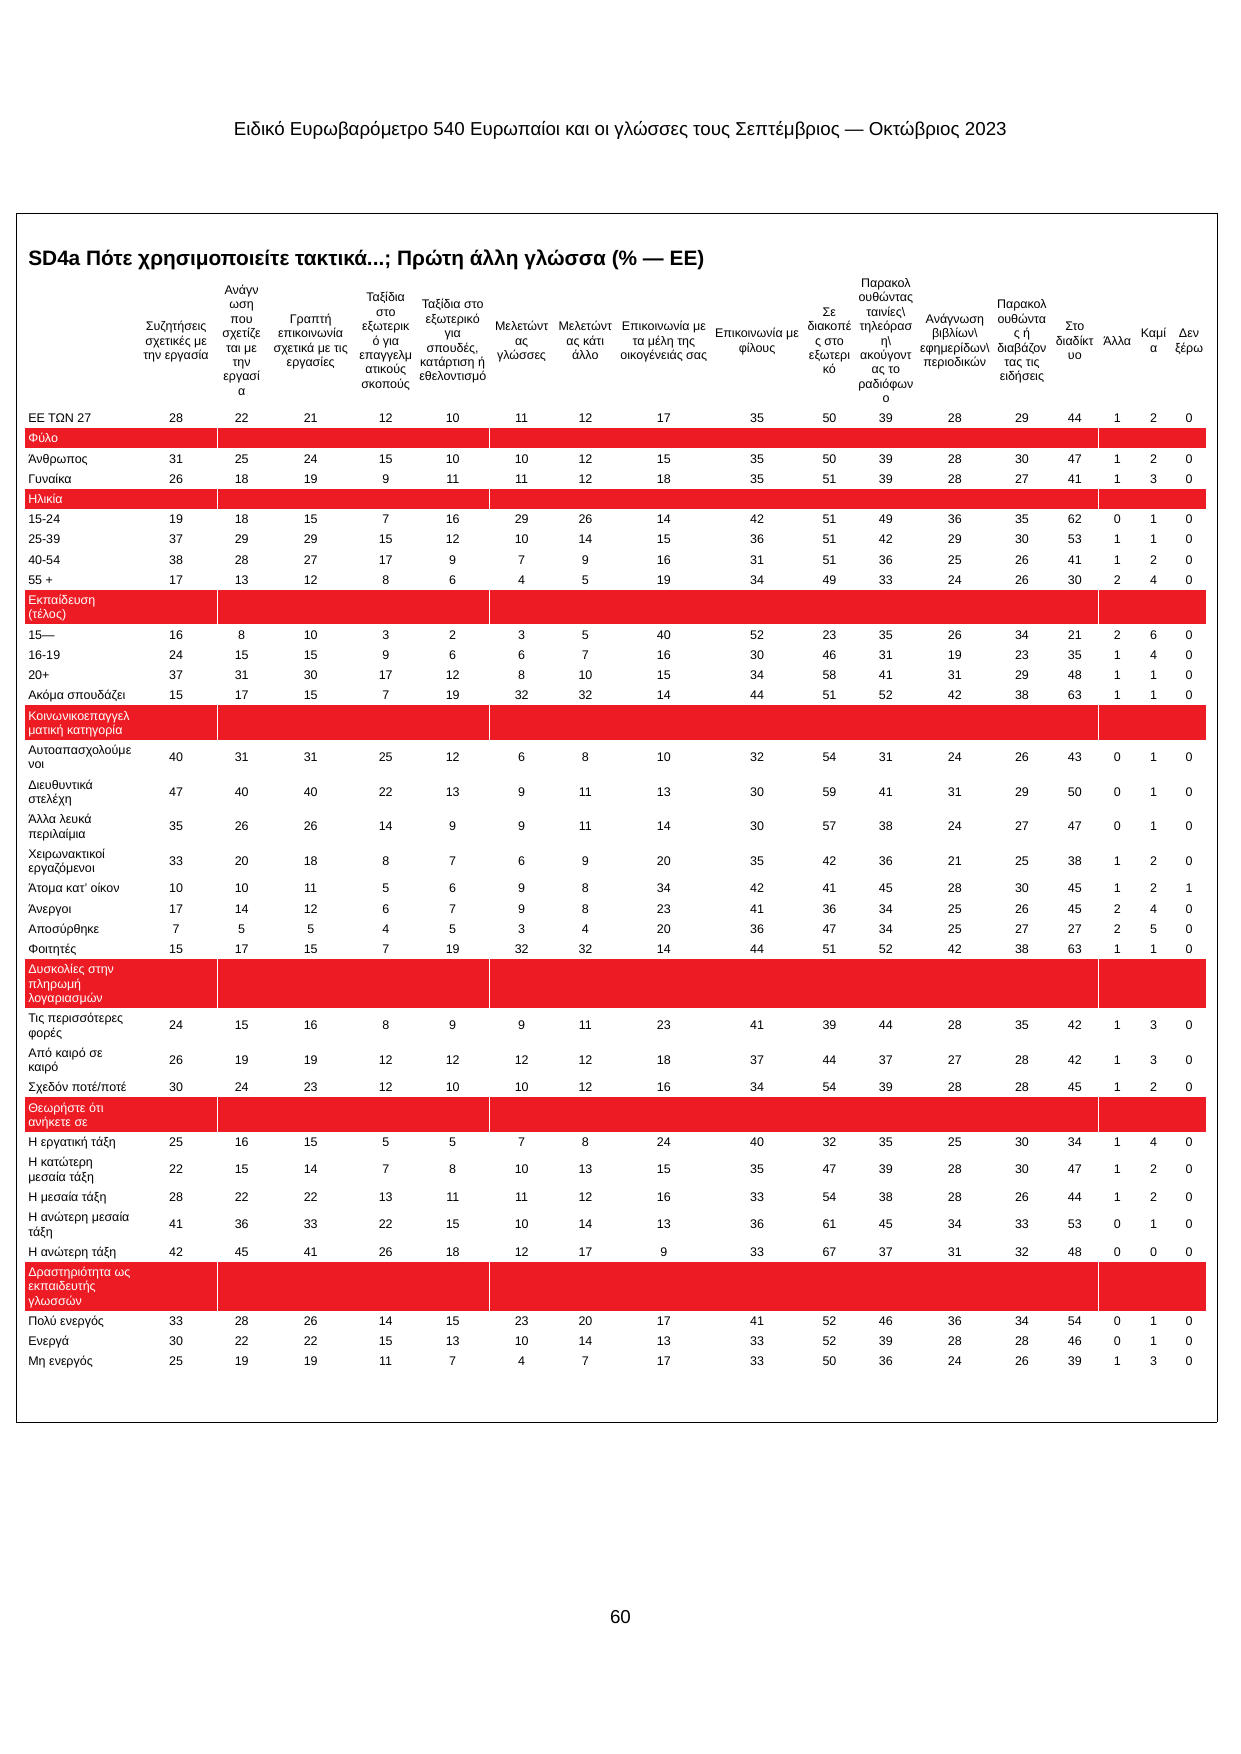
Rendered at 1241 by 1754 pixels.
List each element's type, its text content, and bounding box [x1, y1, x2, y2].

table_cell [218, 428, 265, 448]
table_cell [356, 489, 415, 509]
table_cell 24 [617, 1132, 710, 1152]
table_cell 45 [855, 878, 916, 898]
table_cell Σε διακοπές στο εξωτερικό [803, 273, 855, 408]
table_cell 26 [356, 1241, 415, 1262]
table_cell 39 [855, 448, 916, 468]
table_cell 54 [803, 1187, 855, 1207]
table_cell 9 [415, 1008, 489, 1042]
table_cell 37 [134, 529, 217, 549]
table_cell 4 [1135, 1132, 1171, 1152]
table_cell [803, 705, 855, 740]
table_cell 30 [710, 645, 803, 665]
table_cell [993, 428, 1051, 448]
table_cell 25 [916, 898, 993, 918]
table_cell [855, 1262, 916, 1311]
table_cell [993, 959, 1051, 1008]
table_cell [916, 1262, 993, 1311]
table_cell 3 [1135, 1351, 1171, 1371]
table_cell Μη ενεργός [25, 1351, 134, 1371]
table_cell [415, 1262, 489, 1311]
table_cell 41 [710, 898, 803, 918]
table_cell 26 [993, 740, 1051, 774]
table_cell 5 [356, 1132, 415, 1152]
table_cell 2 [1135, 549, 1171, 569]
table_cell 52 [803, 1311, 855, 1331]
table_cell 0 [1099, 509, 1135, 529]
table_cell 3 [1135, 469, 1171, 489]
table_cell 25 [993, 844, 1051, 878]
table_cell 31 [916, 665, 993, 685]
table_cell [1135, 959, 1171, 1008]
table_cell Ανάγνωση που σχετίζεται με την εργασία [218, 273, 265, 408]
table_cell [356, 1097, 415, 1132]
table_cell 30 [1051, 570, 1098, 590]
table_cell 52 [855, 939, 916, 959]
table_cell [1135, 428, 1171, 448]
table_cell 5 [265, 919, 356, 939]
table_cell [617, 705, 710, 740]
table_cell 1 [1135, 939, 1171, 959]
table_cell 15 [415, 1207, 489, 1241]
table_cell Κοινωνικοεπαγγελματική κατηγορία [25, 705, 134, 740]
table_cell 51 [803, 939, 855, 959]
table_cell [1171, 1262, 1206, 1311]
table_cell 18 [617, 469, 710, 489]
table_cell 14 [218, 898, 265, 918]
table_cell 25 [134, 1351, 217, 1371]
table_cell 48 [1051, 665, 1098, 685]
table_cell [1135, 590, 1171, 624]
table_cell 30 [134, 1077, 217, 1097]
table_cell 13 [415, 1331, 489, 1351]
table_cell [134, 959, 217, 1008]
table_cell Ταξίδια στο εξωτερικό για επαγγελματικούς σκοπούς [356, 273, 415, 408]
table_cell 6 [415, 878, 489, 898]
table_cell 35 [710, 1152, 803, 1187]
table_cell 42 [916, 939, 993, 959]
table_cell 46 [855, 1311, 916, 1331]
table_cell 30 [710, 774, 803, 809]
table_cell 0 [1171, 1008, 1206, 1042]
table_cell 1 [1135, 509, 1171, 529]
table_cell Άλλα [1099, 273, 1135, 408]
table_cell 14 [356, 809, 415, 843]
table_cell Δυσκολίες στην πληρωμή λογαριασμών [25, 959, 134, 1008]
table_cell [553, 489, 617, 509]
table_cell Παρακολουθώντας ή διαβάζοντας τις ειδήσεις [993, 273, 1051, 408]
table_cell [916, 428, 993, 448]
table_cell 2 [1099, 624, 1135, 644]
table_cell 15-24 [25, 509, 134, 529]
table_cell 30 [265, 665, 356, 685]
table_cell 51 [803, 469, 855, 489]
table_cell 0 [1171, 570, 1206, 590]
table_cell 35 [855, 1132, 916, 1152]
table_cell [134, 1262, 217, 1311]
table_cell 41 [265, 1241, 356, 1262]
table_cell [218, 705, 265, 740]
table_cell 24 [916, 1351, 993, 1371]
table_cell 9 [415, 549, 489, 569]
table_cell 14 [617, 939, 710, 959]
table_cell 31 [218, 665, 265, 685]
table_cell 25 [916, 919, 993, 939]
table_cell 10 [415, 408, 489, 428]
table_cell 23 [617, 898, 710, 918]
table_cell 36 [855, 549, 916, 569]
table_cell 28 [993, 1077, 1051, 1097]
table_cell 47 [803, 919, 855, 939]
table_cell 26 [993, 1351, 1051, 1371]
table_cell 28 [134, 408, 217, 428]
table_cell 40 [218, 774, 265, 809]
table_cell 36 [855, 844, 916, 878]
table_cell 8 [490, 665, 553, 685]
table_cell [710, 1262, 803, 1311]
table_cell 9 [490, 774, 553, 809]
table_cell [1099, 590, 1135, 624]
table_cell 3 [490, 919, 553, 939]
table_cell [415, 590, 489, 624]
table_cell 61 [803, 1207, 855, 1241]
table_cell [1051, 590, 1098, 624]
table_cell 1 [1099, 844, 1135, 878]
table_cell 41 [855, 774, 916, 809]
table_cell 32 [553, 939, 617, 959]
table_cell 28 [916, 1187, 993, 1207]
table_cell 16 [617, 645, 710, 665]
table_cell 45 [218, 1241, 265, 1262]
table_cell [134, 489, 217, 509]
table_cell [617, 590, 710, 624]
table_cell 50 [803, 408, 855, 428]
table_cell 39 [855, 408, 916, 428]
table_cell [1171, 959, 1206, 1008]
table_cell Συζητήσεις σχετικές με την εργασία [134, 273, 217, 408]
table_cell 15 [265, 685, 356, 705]
table_cell [1171, 590, 1206, 624]
table_cell 1 [1135, 740, 1171, 774]
table_cell 0 [1171, 898, 1206, 918]
table_cell 62 [1051, 509, 1098, 529]
table_cell 27 [993, 469, 1051, 489]
table_cell 15 [356, 448, 415, 468]
table_cell 28 [916, 1152, 993, 1187]
table_cell [1135, 705, 1171, 740]
table_cell [803, 590, 855, 624]
table_cell 1 [1099, 448, 1135, 468]
table_cell 54 [803, 740, 855, 774]
table_cell 24 [265, 448, 356, 468]
table_cell [617, 428, 710, 448]
table_cell 26 [218, 809, 265, 843]
table_cell [134, 1097, 217, 1132]
table_cell [1171, 1371, 1206, 1391]
table_cell 39 [855, 469, 916, 489]
table_cell 12 [356, 1043, 415, 1077]
table_cell 41 [1051, 549, 1098, 569]
table_cell 42 [916, 685, 993, 705]
table_cell [553, 1262, 617, 1311]
table_cell 42 [134, 1241, 217, 1262]
table_cell 9 [356, 469, 415, 489]
table_cell [916, 590, 993, 624]
table_cell 44 [1051, 408, 1098, 428]
table_cell [1099, 489, 1135, 509]
table_cell 31 [710, 549, 803, 569]
table_cell 15 [356, 529, 415, 549]
table_cell 14 [265, 1152, 356, 1187]
table_cell 0 [1171, 1241, 1206, 1262]
table_cell Θεωρήστε ότι ανήκετε σε [25, 1097, 134, 1132]
table_cell 9 [553, 844, 617, 878]
table_cell Παρακολουθώντας ταινίες\τηλεόραση\ακούγοντας το ραδιόφωνο [855, 273, 916, 408]
table_cell 1 [1099, 645, 1135, 665]
table_cell 28 [993, 1043, 1051, 1077]
table_cell 20 [218, 844, 265, 878]
table_cell 38 [855, 1187, 916, 1207]
table_cell 2 [1135, 448, 1171, 468]
table_cell 0 [1171, 624, 1206, 644]
table_cell 17 [356, 549, 415, 569]
table_cell Άνθρωπος [25, 448, 134, 468]
table_cell [710, 489, 803, 509]
table_cell 20 [617, 919, 710, 939]
table_cell 23 [490, 1311, 553, 1331]
table_cell 36 [803, 898, 855, 918]
table_cell 41 [1051, 469, 1098, 489]
table_cell 52 [803, 1331, 855, 1351]
table_cell [134, 428, 217, 448]
table_cell 45 [1051, 1077, 1098, 1097]
table_cell 0 [1135, 1241, 1171, 1262]
table_cell 44 [710, 685, 803, 705]
table_cell 7 [415, 898, 489, 918]
table_cell [553, 590, 617, 624]
table_cell 25 [134, 1132, 217, 1152]
table_cell 1 [1135, 809, 1171, 843]
table_cell [1099, 1262, 1135, 1311]
table_cell 42 [710, 509, 803, 529]
table_cell 34 [855, 919, 916, 939]
table_cell 1 [1099, 939, 1135, 959]
table_cell 49 [803, 570, 855, 590]
table_cell 12 [415, 740, 489, 774]
table_cell 0 [1171, 1043, 1206, 1077]
table_cell [803, 1262, 855, 1311]
table_cell 22 [218, 1331, 265, 1351]
table_cell 26 [134, 469, 217, 489]
table_cell 8 [356, 844, 415, 878]
table_cell 41 [710, 1008, 803, 1042]
table_cell 32 [490, 939, 553, 959]
table_cell 23 [265, 1077, 356, 1097]
table_cell 26 [993, 898, 1051, 918]
table_cell 1 [1099, 469, 1135, 489]
table_cell 45 [855, 1207, 916, 1241]
table_cell 47 [134, 774, 217, 809]
table_header [1171, 243, 1206, 273]
table_cell 31 [265, 740, 356, 774]
table_cell 2 [1099, 570, 1135, 590]
table_cell 30 [993, 878, 1051, 898]
table_cell 6 [415, 570, 489, 590]
table_cell 0 [1171, 1152, 1206, 1187]
table_cell 34 [993, 1311, 1051, 1331]
table_cell [1051, 489, 1098, 509]
table_cell 31 [916, 774, 993, 809]
table_cell 31 [916, 1241, 993, 1262]
table_cell 29 [916, 529, 993, 549]
table_cell 11 [553, 774, 617, 809]
table_cell 22 [356, 1207, 415, 1241]
table_cell 8 [553, 1132, 617, 1152]
table_cell 31 [218, 740, 265, 774]
table_cell 0 [1171, 740, 1206, 774]
table_cell 12 [415, 1043, 489, 1077]
table_cell 17 [617, 1311, 710, 1331]
table_cell 19 [265, 1351, 356, 1371]
table_cell [1099, 959, 1135, 1008]
table_cell 9 [490, 898, 553, 918]
table_cell 12 [553, 1077, 617, 1097]
table_cell 26 [265, 1311, 356, 1331]
table_cell 0 [1099, 740, 1135, 774]
table_cell [1171, 489, 1206, 509]
table_cell 58 [803, 665, 855, 685]
table_cell 44 [710, 939, 803, 959]
table_cell 40 [617, 624, 710, 644]
table_cell 7 [356, 509, 415, 529]
table_cell [218, 590, 265, 624]
table_cell 38 [134, 549, 217, 569]
table_cell 17 [134, 570, 217, 590]
table_cell 15 [218, 645, 265, 665]
table_cell 16 [218, 1132, 265, 1152]
table_cell 18 [265, 844, 356, 878]
table_cell 16 [415, 509, 489, 529]
table_cell 7 [356, 685, 415, 705]
table_cell 1 [1135, 665, 1171, 685]
table_cell 12 [356, 1077, 415, 1097]
table_cell [1051, 705, 1098, 740]
table_cell 9 [553, 549, 617, 569]
table_cell 6 [415, 645, 489, 665]
table_cell 32 [710, 740, 803, 774]
table_cell 16 [617, 1077, 710, 1097]
table_cell 36 [218, 1207, 265, 1241]
table_cell 28 [916, 469, 993, 489]
table_cell 12 [553, 408, 617, 428]
table_cell 6 [490, 645, 553, 665]
table_cell Φοιτητές [25, 939, 134, 959]
table_cell [1135, 489, 1171, 509]
table_cell 63 [1051, 939, 1098, 959]
table_cell 0 [1171, 1311, 1206, 1331]
table_cell [218, 1262, 265, 1311]
table_cell 19 [218, 1351, 265, 1371]
table_cell 28 [916, 1331, 993, 1351]
table_cell 0 [1099, 809, 1135, 843]
table_cell 27 [1051, 919, 1098, 939]
table_cell 35 [710, 408, 803, 428]
table_cell 0 [1171, 809, 1206, 843]
table_cell 19 [415, 685, 489, 705]
table_cell [265, 428, 356, 448]
table_cell [1099, 1371, 1135, 1391]
table_cell 13 [553, 1152, 617, 1187]
table_cell [553, 428, 617, 448]
table_cell 5 [356, 878, 415, 898]
table_cell 35 [1051, 645, 1098, 665]
table_cell 17 [218, 939, 265, 959]
table_cell 19 [415, 939, 489, 959]
table_cell [916, 705, 993, 740]
table_cell [916, 1097, 993, 1132]
table_cell 28 [218, 549, 265, 569]
table_cell 0 [1171, 1331, 1206, 1351]
table_cell 53 [1051, 529, 1098, 549]
table_cell 28 [916, 448, 993, 468]
table_cell 5 [1135, 919, 1171, 939]
table_cell 7 [490, 1132, 553, 1152]
table_cell 1 [1135, 529, 1171, 549]
table_cell 23 [993, 645, 1051, 665]
table_cell [855, 428, 916, 448]
table_cell 7 [490, 549, 553, 569]
table_cell [265, 590, 356, 624]
table_cell [415, 705, 489, 740]
table_cell 1 [1099, 1077, 1135, 1097]
table_cell Η ανώτερη τάξη [25, 1241, 134, 1262]
table_cell [490, 1097, 553, 1132]
table_cell [1051, 1371, 1098, 1391]
table_cell 6 [1135, 624, 1171, 644]
table_cell 42 [710, 878, 803, 898]
table_cell 37 [855, 1241, 916, 1262]
table_cell 4 [356, 919, 415, 939]
table_cell 12 [265, 898, 356, 918]
table_cell 0 [1171, 774, 1206, 809]
table_cell [710, 428, 803, 448]
table_cell 2 [1135, 878, 1171, 898]
table_cell 47 [803, 1152, 855, 1187]
table_cell 22 [134, 1152, 217, 1187]
table_cell 8 [553, 878, 617, 898]
table_cell 11 [490, 1187, 553, 1207]
table_cell 18 [218, 509, 265, 529]
table_cell 15 [134, 685, 217, 705]
table_cell 20 [553, 1311, 617, 1331]
table_cell Πολύ ενεργός [25, 1311, 134, 1331]
table_cell 28 [218, 1311, 265, 1331]
table_cell Μελετώντας κάτι άλλο [553, 273, 617, 408]
table_cell 10 [415, 448, 489, 468]
table_cell Μελετώντας γλώσσες [490, 273, 553, 408]
table_cell 19 [265, 469, 356, 489]
table_cell 36 [710, 1207, 803, 1241]
table_cell [1099, 1097, 1135, 1132]
table_cell 30 [993, 529, 1051, 549]
table_cell 49 [855, 509, 916, 529]
table_cell [1171, 705, 1206, 740]
table_cell 21 [1051, 624, 1098, 644]
table_cell 30 [993, 1152, 1051, 1187]
table_cell 47 [1051, 1152, 1098, 1187]
table_cell [1099, 428, 1135, 448]
table_cell 40 [265, 774, 356, 809]
table_cell 12 [490, 1043, 553, 1077]
table_cell 33 [710, 1351, 803, 1371]
table_cell 29 [265, 529, 356, 549]
table_cell 28 [916, 1077, 993, 1097]
table_cell 16 [265, 1008, 356, 1042]
table_header SD4a Πότε χρησιμοποιείτε τακτικά...; Πρώτη άλλη γλώσσα (% — ΕΕ) [25, 243, 710, 273]
table_cell 11 [265, 878, 356, 898]
table_cell 52 [855, 685, 916, 705]
table_cell [265, 489, 356, 509]
table_cell 12 [415, 529, 489, 549]
table_cell 33 [134, 1311, 217, 1331]
table_cell 28 [916, 1008, 993, 1042]
table_cell 15 [415, 1311, 489, 1331]
table_cell 34 [710, 570, 803, 590]
table_cell 22 [265, 1331, 356, 1351]
table_cell 2 [415, 624, 489, 644]
table_cell [553, 959, 617, 1008]
table_cell 42 [1051, 1043, 1098, 1077]
table_cell [1135, 1371, 1171, 1391]
table_cell 13 [356, 1187, 415, 1207]
table_cell [710, 959, 803, 1008]
table_cell 4 [490, 570, 553, 590]
table_cell 1 [1099, 685, 1135, 705]
table_cell 36 [916, 1311, 993, 1331]
table_cell 2 [1135, 1152, 1171, 1187]
table_cell 3 [490, 624, 553, 644]
table_cell 13 [617, 774, 710, 809]
table_header [855, 243, 916, 273]
table_cell 7 [553, 645, 617, 665]
table_cell 16 [617, 549, 710, 569]
table_cell 33 [710, 1187, 803, 1207]
table_cell 1 [1099, 408, 1135, 428]
table_cell 17 [617, 408, 710, 428]
table_cell 45 [1051, 878, 1098, 898]
table_cell 13 [617, 1331, 710, 1351]
table_cell 30 [134, 1331, 217, 1351]
table_cell [710, 1097, 803, 1132]
table_cell 12 [490, 1241, 553, 1262]
table_cell 30 [993, 1132, 1051, 1152]
table_header [803, 243, 855, 273]
table_cell 59 [803, 774, 855, 809]
table_cell 0 [1171, 844, 1206, 878]
table_cell 17 [617, 1351, 710, 1371]
table_cell 32 [993, 1241, 1051, 1262]
table_cell 0 [1099, 1311, 1135, 1331]
table_cell 36 [855, 1351, 916, 1371]
table_cell 0 [1171, 1207, 1206, 1241]
table_cell 19 [265, 1043, 356, 1077]
table_cell [415, 428, 489, 448]
table_cell 10 [490, 1077, 553, 1097]
table_cell 1 [1099, 529, 1135, 549]
table_cell 15 [617, 1152, 710, 1187]
table_cell [993, 1097, 1051, 1132]
table_cell 37 [710, 1043, 803, 1077]
table_cell Εκπαίδευση (τέλος) [25, 590, 134, 624]
table_cell [218, 1097, 265, 1132]
table_cell 27 [993, 919, 1051, 939]
table_cell [710, 590, 803, 624]
table_cell 34 [1051, 1132, 1098, 1152]
table_header [916, 243, 993, 273]
table_cell 19 [218, 1043, 265, 1077]
table_cell 1 [1135, 1331, 1171, 1351]
table_cell 15 [617, 665, 710, 685]
table_cell 36 [710, 919, 803, 939]
table_cell [803, 428, 855, 448]
table_cell 39 [803, 1008, 855, 1042]
table_cell [356, 705, 415, 740]
table_cell 14 [356, 1311, 415, 1331]
table_cell 63 [1051, 685, 1098, 705]
table_cell 1 [1099, 1008, 1135, 1042]
table_cell 21 [265, 408, 356, 428]
table_cell [916, 959, 993, 1008]
table_cell 12 [415, 665, 489, 685]
table_cell [356, 959, 415, 1008]
table_cell 15 [218, 1008, 265, 1042]
table_cell 22 [356, 774, 415, 809]
table_cell 5 [553, 570, 617, 590]
table_cell [218, 489, 265, 509]
table_header [1135, 243, 1171, 273]
table_cell [916, 489, 993, 509]
table_cell 9 [356, 645, 415, 665]
table_cell 25 [916, 1132, 993, 1152]
table_cell Από καιρό σε καιρό [25, 1043, 134, 1077]
table_cell [415, 1097, 489, 1132]
table_cell 2 [1135, 1077, 1171, 1097]
table_cell 33 [710, 1331, 803, 1351]
table_cell Τις περισσότερες φορές [25, 1008, 134, 1042]
table_cell 38 [993, 939, 1051, 959]
table_cell 19 [617, 570, 710, 590]
table_cell 20 [617, 844, 710, 878]
table_cell [265, 705, 356, 740]
table_cell 26 [993, 549, 1051, 569]
table_header [1051, 243, 1098, 273]
table_cell 11 [553, 1008, 617, 1042]
table_cell Άτομα κατ’ οίκον [25, 878, 134, 898]
table_cell 28 [916, 878, 993, 898]
table_cell 25-39 [25, 529, 134, 549]
table_cell Καμία [1135, 273, 1171, 408]
table_cell 29 [993, 774, 1051, 809]
table_cell 37 [855, 1043, 916, 1077]
table_cell [855, 489, 916, 509]
table_cell 1 [1099, 1043, 1135, 1077]
table_cell 11 [490, 408, 553, 428]
table_cell 14 [617, 685, 710, 705]
table_cell 47 [1051, 448, 1098, 468]
table_cell 15 [218, 1152, 265, 1187]
table_cell 44 [855, 1008, 916, 1042]
table_cell Άνεργοι [25, 898, 134, 918]
table_cell 48 [1051, 1241, 1098, 1262]
table_cell 2 [1135, 1187, 1171, 1207]
table_cell Άλλα λευκά περιλαίμια [25, 809, 134, 843]
table_cell Ανάγνωση βιβλίων\εφημερίδων\ περιοδικών [916, 273, 993, 408]
table_cell 26 [993, 1187, 1051, 1207]
table_cell [415, 959, 489, 1008]
table_cell 24 [916, 740, 993, 774]
table_cell 4 [1135, 898, 1171, 918]
table_cell Δραστηριότητα ως εκπαιδευτής γλωσσών [25, 1262, 134, 1311]
table_cell 51 [803, 529, 855, 549]
table_cell 0 [1171, 685, 1206, 705]
table_cell 42 [1051, 1008, 1098, 1042]
table_cell 1 [1099, 1132, 1135, 1152]
table_cell 39 [855, 1331, 916, 1351]
table_cell 26 [916, 624, 993, 644]
table_cell 7 [356, 1152, 415, 1187]
table_cell 36 [916, 509, 993, 529]
table_cell 22 [265, 1187, 356, 1207]
table_cell 14 [553, 1207, 617, 1241]
table_cell 13 [218, 570, 265, 590]
table_cell [553, 705, 617, 740]
table_cell 7 [415, 844, 489, 878]
table_cell 15 [617, 448, 710, 468]
table_cell 0 [1171, 448, 1206, 468]
table_cell [1171, 428, 1206, 448]
table_cell 14 [553, 1331, 617, 1351]
table_cell 17 [134, 898, 217, 918]
table_cell Ενεργά [25, 1331, 134, 1351]
table_cell 67 [803, 1241, 855, 1262]
table_cell 7 [415, 1351, 489, 1371]
table_cell 45 [1051, 898, 1098, 918]
table_cell 28 [916, 408, 993, 428]
table_cell [993, 489, 1051, 509]
table_cell [265, 1097, 356, 1132]
table_cell 25 [218, 448, 265, 468]
table_cell 15 [265, 939, 356, 959]
table_cell [1099, 705, 1135, 740]
table_cell 41 [710, 1311, 803, 1331]
table_cell 24 [134, 1008, 217, 1042]
table_cell [1051, 1097, 1098, 1132]
table_cell 5 [415, 1132, 489, 1152]
table_cell [490, 959, 553, 1008]
table_cell 39 [855, 1077, 916, 1097]
table_cell 1 [1171, 878, 1206, 898]
table_cell 33 [134, 844, 217, 878]
table_cell 14 [553, 529, 617, 549]
table_cell 0 [1171, 1187, 1206, 1207]
table_cell 11 [356, 1351, 415, 1371]
table_cell 51 [803, 685, 855, 705]
table_cell Η κατώτερη μεσαία τάξη [25, 1152, 134, 1187]
table_cell 22 [218, 1187, 265, 1207]
table_cell 19 [916, 645, 993, 665]
table_cell 35 [993, 1008, 1051, 1042]
table_cell 0 [1171, 529, 1206, 549]
table_header [993, 243, 1051, 273]
table_cell 29 [993, 408, 1051, 428]
table_cell 8 [356, 1008, 415, 1042]
table_cell 39 [1051, 1351, 1098, 1371]
table_cell 4 [553, 919, 617, 939]
table_cell 33 [855, 570, 916, 590]
table_cell 53 [1051, 1207, 1098, 1241]
table_cell 15 [265, 645, 356, 665]
table_cell 9 [617, 1241, 710, 1262]
table_cell 0 [1171, 939, 1206, 959]
table_cell [25, 1371, 1051, 1391]
table_cell 0 [1171, 1132, 1206, 1152]
table_cell [855, 1097, 916, 1132]
table_cell 1 [1099, 1152, 1135, 1187]
table_cell 34 [855, 898, 916, 918]
table_cell 36 [710, 529, 803, 549]
table_cell 10 [490, 1331, 553, 1351]
table_cell 44 [803, 1043, 855, 1077]
table_cell 43 [1051, 740, 1098, 774]
table_cell [993, 705, 1051, 740]
table_cell 20+ [25, 665, 134, 685]
table_cell 8 [218, 624, 265, 644]
table_cell 12 [553, 448, 617, 468]
table_cell 24 [134, 645, 217, 665]
table_cell 32 [490, 685, 553, 705]
table_cell 0 [1171, 1351, 1206, 1371]
table_cell 7 [134, 919, 217, 939]
table_cell 8 [553, 898, 617, 918]
table_cell 4 [490, 1351, 553, 1371]
table_cell 9 [490, 878, 553, 898]
table_cell 50 [1051, 774, 1098, 809]
table_cell 1 [1135, 685, 1171, 705]
table_cell 10 [553, 665, 617, 685]
table_cell 1 [1135, 774, 1171, 809]
table_cell 15 [617, 529, 710, 549]
table_cell 1 [1099, 665, 1135, 685]
table_cell 1 [1135, 1311, 1171, 1331]
table_cell 40 [134, 740, 217, 774]
table_cell [993, 590, 1051, 624]
table_cell 29 [218, 529, 265, 549]
table_cell 19 [134, 509, 217, 529]
table_cell 44 [1051, 1187, 1098, 1207]
table_cell 14 [617, 509, 710, 529]
table_cell 1 [1099, 1187, 1135, 1207]
table_cell 25 [356, 740, 415, 774]
table_header [710, 243, 803, 273]
table_cell Στο διαδίκτυο [1051, 273, 1098, 408]
table_cell 5 [218, 919, 265, 939]
table_cell 24 [916, 570, 993, 590]
table_cell [855, 959, 916, 1008]
table_cell 6 [356, 898, 415, 918]
table_cell [710, 705, 803, 740]
table_cell 38 [993, 685, 1051, 705]
table_cell 17 [356, 665, 415, 685]
table_cell 2 [1099, 919, 1135, 939]
table_cell 29 [993, 665, 1051, 685]
table_cell [134, 705, 217, 740]
table_cell 35 [710, 844, 803, 878]
table_cell 46 [1051, 1331, 1098, 1351]
table_cell 35 [993, 509, 1051, 529]
table_cell 10 [490, 529, 553, 549]
table_cell [617, 1262, 710, 1311]
table_cell 28 [134, 1187, 217, 1207]
table_cell 0 [1171, 665, 1206, 685]
table_cell 9 [415, 809, 489, 843]
table_cell 5 [553, 624, 617, 644]
table_cell [490, 489, 553, 509]
table_cell 35 [855, 624, 916, 644]
table_cell 0 [1099, 1207, 1135, 1241]
table_cell 10 [415, 1077, 489, 1097]
table_cell Γραπτή επικοινωνία σχετικά με τις εργασίες [265, 273, 356, 408]
table_cell [617, 1097, 710, 1132]
table_cell [490, 705, 553, 740]
table_cell [803, 959, 855, 1008]
table_cell [25, 273, 134, 408]
table_cell Αποσύρθηκε [25, 919, 134, 939]
table_cell 27 [916, 1043, 993, 1077]
table_cell 15 [265, 509, 356, 529]
table_cell Σχεδόν ποτέ/ποτέ [25, 1077, 134, 1097]
table_cell [356, 1262, 415, 1311]
table_cell 34 [993, 624, 1051, 644]
table_cell 12 [553, 1187, 617, 1207]
table_cell [356, 428, 415, 448]
table_cell 23 [617, 1008, 710, 1042]
table_cell 34 [710, 1077, 803, 1097]
table_cell 34 [916, 1207, 993, 1241]
table_cell [134, 590, 217, 624]
table_cell 15 [134, 939, 217, 959]
table_cell 34 [617, 878, 710, 898]
table_cell Χειρωνακτικοί εργαζόμενοι [25, 844, 134, 878]
table_cell Φύλο [25, 428, 134, 448]
table_cell 1 [1135, 1207, 1171, 1241]
table_cell 42 [803, 844, 855, 878]
table_cell 11 [415, 1187, 489, 1207]
table_cell 0 [1171, 919, 1206, 939]
table_cell 3 [356, 624, 415, 644]
table_cell [218, 959, 265, 1008]
table_header [1099, 243, 1135, 273]
table_cell 50 [803, 448, 855, 468]
table_cell 33 [710, 1241, 803, 1262]
table_cell 41 [134, 1207, 217, 1241]
table_cell 0 [1171, 645, 1206, 665]
table_cell Επικοινωνία με φίλους [710, 273, 803, 408]
table_cell Αυτοαπασχολούμενοι [25, 740, 134, 774]
table_cell 8 [553, 740, 617, 774]
table_cell 17 [218, 685, 265, 705]
table_cell 7 [356, 939, 415, 959]
table_cell 10 [134, 878, 217, 898]
table_cell [356, 590, 415, 624]
table_cell 15— [25, 624, 134, 644]
table_cell 26 [134, 1043, 217, 1077]
table_cell 18 [415, 1241, 489, 1262]
table_cell 35 [710, 469, 803, 489]
table_cell 0 [1171, 509, 1206, 529]
table_cell 55 + [25, 570, 134, 590]
table_cell 41 [855, 665, 916, 685]
table_cell 21 [916, 844, 993, 878]
table_cell 38 [855, 809, 916, 843]
table_cell 10 [490, 1152, 553, 1187]
table_cell 10 [218, 878, 265, 898]
table_cell 46 [803, 645, 855, 665]
table_cell 38 [1051, 844, 1098, 878]
table_cell [855, 590, 916, 624]
table_cell 16 [134, 624, 217, 644]
table_cell 7 [553, 1351, 617, 1371]
table_cell 33 [265, 1207, 356, 1241]
table_cell 27 [993, 809, 1051, 843]
table_cell 11 [490, 469, 553, 489]
table_cell 11 [415, 469, 489, 489]
table_cell [265, 959, 356, 1008]
table_cell 1 [1099, 549, 1135, 569]
table_cell 42 [855, 529, 916, 549]
table_cell Ηλικία [25, 489, 134, 509]
table_cell 27 [265, 549, 356, 569]
table_cell 1 [1099, 878, 1135, 898]
table_cell 9 [490, 1008, 553, 1042]
table_cell 2 [1135, 844, 1171, 878]
table_cell 28 [993, 1331, 1051, 1351]
table_cell 4 [1135, 645, 1171, 665]
table_cell 6 [490, 844, 553, 878]
table_cell 10 [490, 448, 553, 468]
table_cell 31 [134, 448, 217, 468]
table_cell 16-19 [25, 645, 134, 665]
table_cell 25 [916, 549, 993, 569]
table_cell [803, 489, 855, 509]
table_cell Διευθυντικά στελέχη [25, 774, 134, 809]
table_cell 0 [1099, 1241, 1135, 1262]
table_cell 35 [134, 809, 217, 843]
table_cell 39 [855, 1152, 916, 1187]
table_cell 26 [993, 570, 1051, 590]
table_cell 3 [1135, 1008, 1171, 1042]
table_cell 17 [553, 1241, 617, 1262]
table_cell [1171, 1097, 1206, 1132]
table_cell 51 [803, 549, 855, 569]
table_cell 24 [218, 1077, 265, 1097]
table_cell 16 [617, 1187, 710, 1207]
table_cell 0 [1171, 549, 1206, 569]
table_cell 0 [1099, 774, 1135, 809]
table_cell 30 [993, 448, 1051, 468]
table_cell 33 [993, 1207, 1051, 1241]
table_cell 18 [218, 469, 265, 489]
table_cell 12 [265, 570, 356, 590]
table_cell 32 [803, 1132, 855, 1152]
table_cell 15 [356, 1331, 415, 1351]
table_cell 9 [490, 809, 553, 843]
table_cell 0 [1171, 408, 1206, 428]
table_cell [490, 1262, 553, 1311]
table_cell 35 [710, 448, 803, 468]
table_cell 24 [916, 809, 993, 843]
table_cell [1051, 428, 1098, 448]
table_cell Η εργατική τάξη [25, 1132, 134, 1152]
table_cell 47 [1051, 809, 1098, 843]
table_cell 1 [1099, 1351, 1135, 1371]
table_cell [490, 590, 553, 624]
table_cell 12 [553, 1043, 617, 1077]
table_cell 37 [134, 665, 217, 685]
table_cell [415, 489, 489, 509]
table_cell [265, 1262, 356, 1311]
table_cell [1135, 1097, 1171, 1132]
table_cell 0 [1171, 469, 1206, 489]
table_cell [1135, 1262, 1171, 1311]
table_cell 14 [617, 809, 710, 843]
table_cell [803, 1097, 855, 1132]
table_cell 23 [803, 624, 855, 644]
table_cell Δεν ξέρω [1171, 273, 1206, 408]
table_cell 2 [1135, 408, 1171, 428]
table_cell 26 [553, 509, 617, 529]
table_cell [490, 428, 553, 448]
table_cell 51 [803, 509, 855, 529]
table_cell 0 [1171, 1077, 1206, 1097]
table_cell 32 [553, 685, 617, 705]
table_cell 31 [855, 740, 916, 774]
table_cell 12 [356, 408, 415, 428]
table_cell Η ανώτερη μεσαία τάξη [25, 1207, 134, 1241]
table_cell 41 [803, 878, 855, 898]
table_cell 4 [1135, 570, 1171, 590]
table_cell 30 [710, 809, 803, 843]
table_cell 54 [803, 1077, 855, 1097]
table_cell Ταξίδια στο εξωτερικό για σπουδές, κατάρτιση ή εθελοντισμό [415, 273, 489, 408]
table_cell 8 [415, 1152, 489, 1187]
table_cell 0 [1099, 1331, 1135, 1351]
table_cell 5 [415, 919, 489, 939]
table_cell 31 [855, 645, 916, 665]
table_cell 57 [803, 809, 855, 843]
table_cell 18 [617, 1043, 710, 1077]
table_cell 10 [265, 624, 356, 644]
table_cell 22 [218, 408, 265, 428]
table_cell Γυναίκα [25, 469, 134, 489]
table_cell ΕΕ ΤΩΝ 27 [25, 408, 134, 428]
table_cell 10 [490, 1207, 553, 1241]
table_cell 13 [617, 1207, 710, 1241]
table_cell Η μεσαία τάξη [25, 1187, 134, 1207]
table_cell 40-54 [25, 549, 134, 569]
table_cell Επικοινωνία με τα μέλη της οικογένειάς σας [617, 273, 710, 408]
table_cell 2 [1099, 898, 1135, 918]
table_cell 26 [265, 809, 356, 843]
table_cell 12 [553, 469, 617, 489]
table_cell [617, 959, 710, 1008]
table_cell 11 [553, 809, 617, 843]
table_cell [617, 489, 710, 509]
table_cell [1051, 959, 1098, 1008]
table_cell Ακόμα σπουδάζει [25, 685, 134, 705]
table_cell [1051, 1262, 1098, 1311]
table_cell 13 [415, 774, 489, 809]
table_cell 15 [265, 1132, 356, 1152]
table_cell [993, 1262, 1051, 1311]
table_cell 52 [710, 624, 803, 644]
table_cell 50 [803, 1351, 855, 1371]
table_cell 54 [1051, 1311, 1098, 1331]
table_cell 34 [710, 665, 803, 685]
table_cell [855, 705, 916, 740]
table_cell 6 [490, 740, 553, 774]
table_cell 10 [617, 740, 710, 774]
table_cell [553, 1097, 617, 1132]
table_cell 40 [710, 1132, 803, 1152]
table_cell 29 [490, 509, 553, 529]
table_cell 3 [1135, 1043, 1171, 1077]
table_cell 8 [356, 570, 415, 590]
